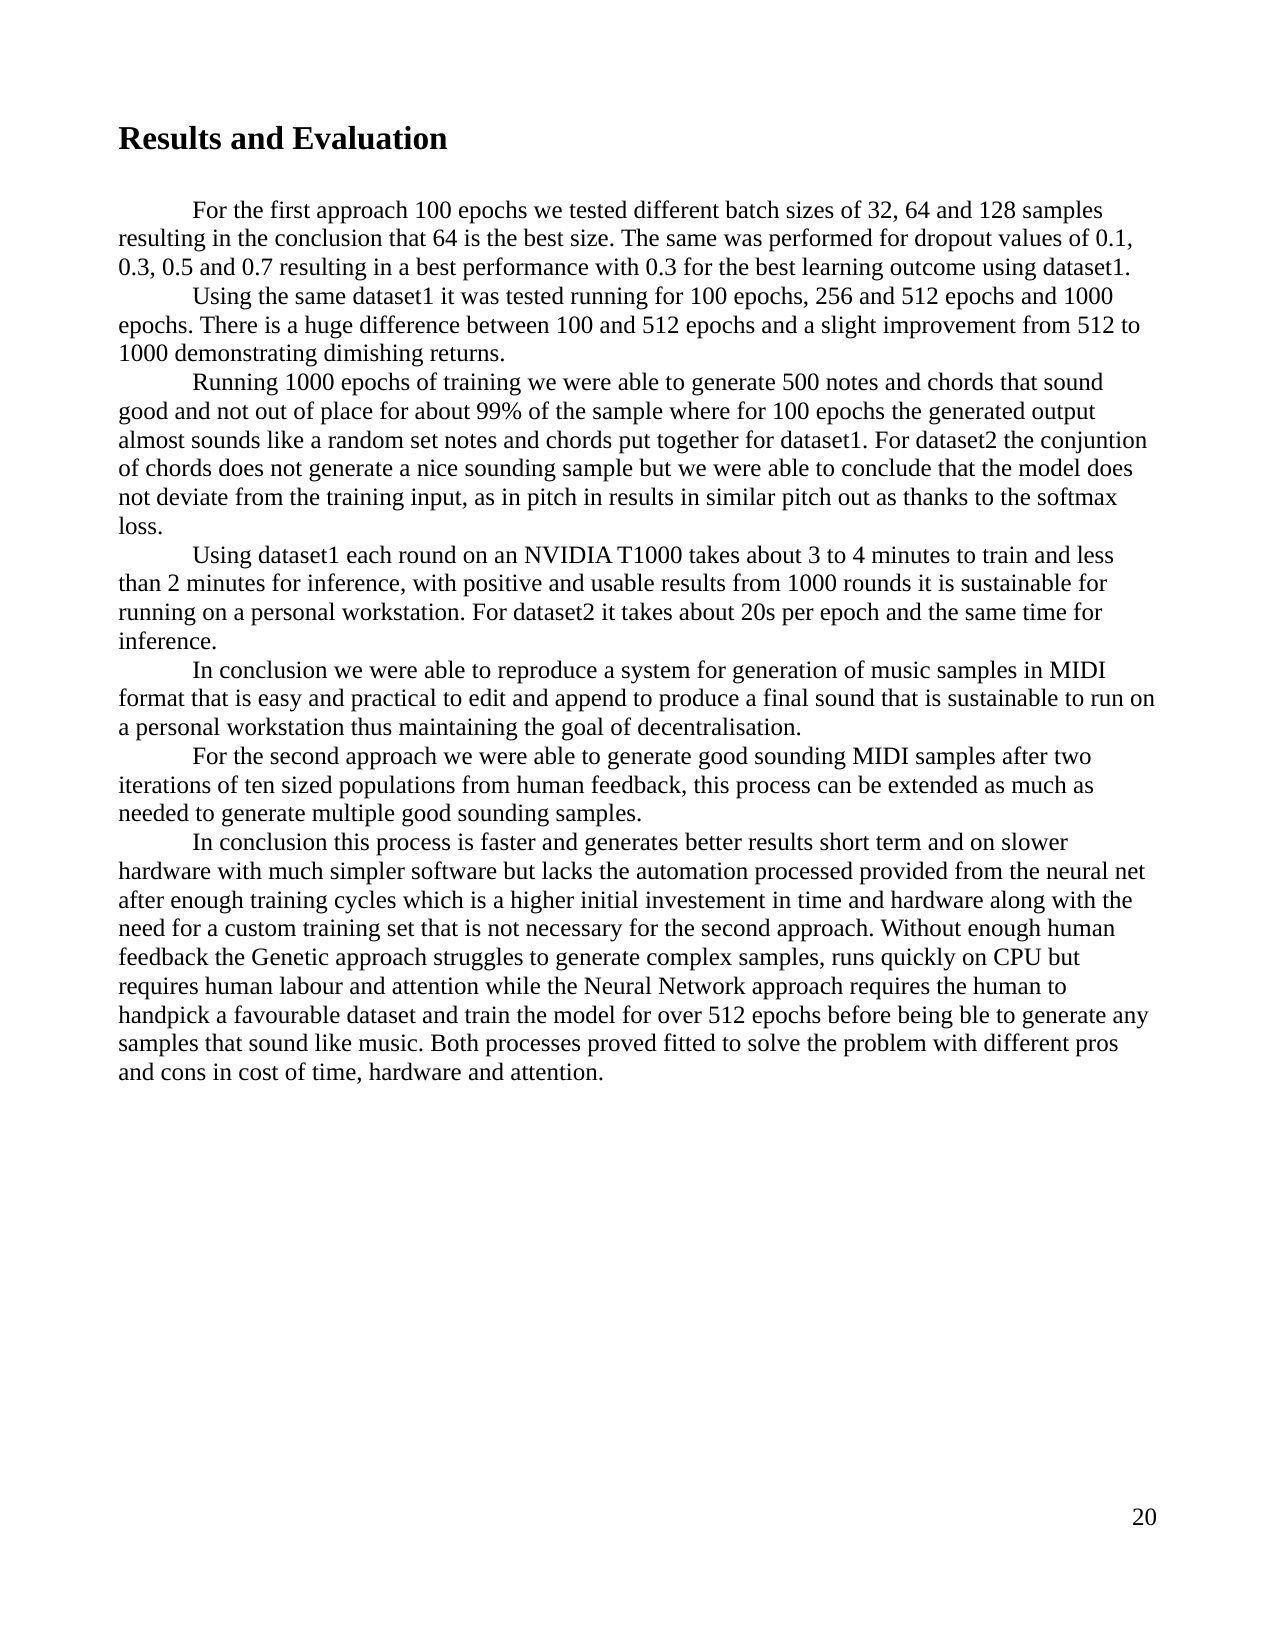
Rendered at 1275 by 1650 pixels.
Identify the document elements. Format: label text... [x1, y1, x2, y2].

text Results and Evaluation [118, 118, 1157, 156]
text Running 1000 epochs of training we were able to generate 500 notes and chords that sound good and not out of place for about 99% of the sample where for 100 epochs the generated output almost sounds like a random set notes and chords put together for dataset1. For dataset2 the conjuntion of chords does not generate a nice sounding sample but we were able to conclude that the model does not deviate from the training input, as in pitch in results in similar pitch out as thanks to the softmax loss. [118, 367, 1157, 540]
text Using dataset1 each round on an NVIDIA T1000 takes about 3 to 4 minutes to train and less than 2 minutes for inference, with positive and usable results from 1000 rounds it is sustainable for running on a personal workstation. For dataset2 it takes about 20s per epoch and the same time for inference. [118, 540, 1157, 655]
text Using the same dataset1 it was tested running for 100 epochs, 256 and 512 epochs and 1000 epochs. There is a huge difference between 100 and 512 epochs and a slight improvement from 512 to 1000 demonstrating dimishing returns. [118, 281, 1157, 367]
text In conclusion this process is faster and generates better results short term and on slower hardware with much simpler software but lacks the automation processed provided from the neural net after enough training cycles which is a higher initial investement in time and hardware along with the need for a custom training set that is not necessary for the second approach. Without enough human feedback the Genetic approach struggles to generate complex samples, runs quickly on CPU but requires human labour and attention while the Neural Network approach requires the human to handpick a favourable dataset and train the model for over 512 epochs before being ble to generate any samples that sound like music. Both processes proved fitted to solve the problem with different pros and cons in cost of time, hardware and attention. [118, 827, 1157, 1086]
text In conclusion we were able to reproduce a system for generation of music samples in MIDI format that is easy and practical to edit and append to produce a final sound that is sustainable to run on a personal workstation thus maintaining the goal of decentralisation. [118, 655, 1157, 741]
text For the first approach 100 epochs we tested different batch sizes of 32, 64 and 128 samples resulting in the conclusion that 64 is the best size. The same was performed for dropout values of 0.1, 0.3, 0.5 and 0.7 resulting in a best performance with 0.3 for the best learning outcome using dataset1. [118, 195, 1157, 281]
text For the second approach we were able to generate good sounding MIDI samples after two iterations of ten sized populations from human feedback, this process can be extended as much as needed to generate multiple good sounding samples. [118, 741, 1157, 827]
